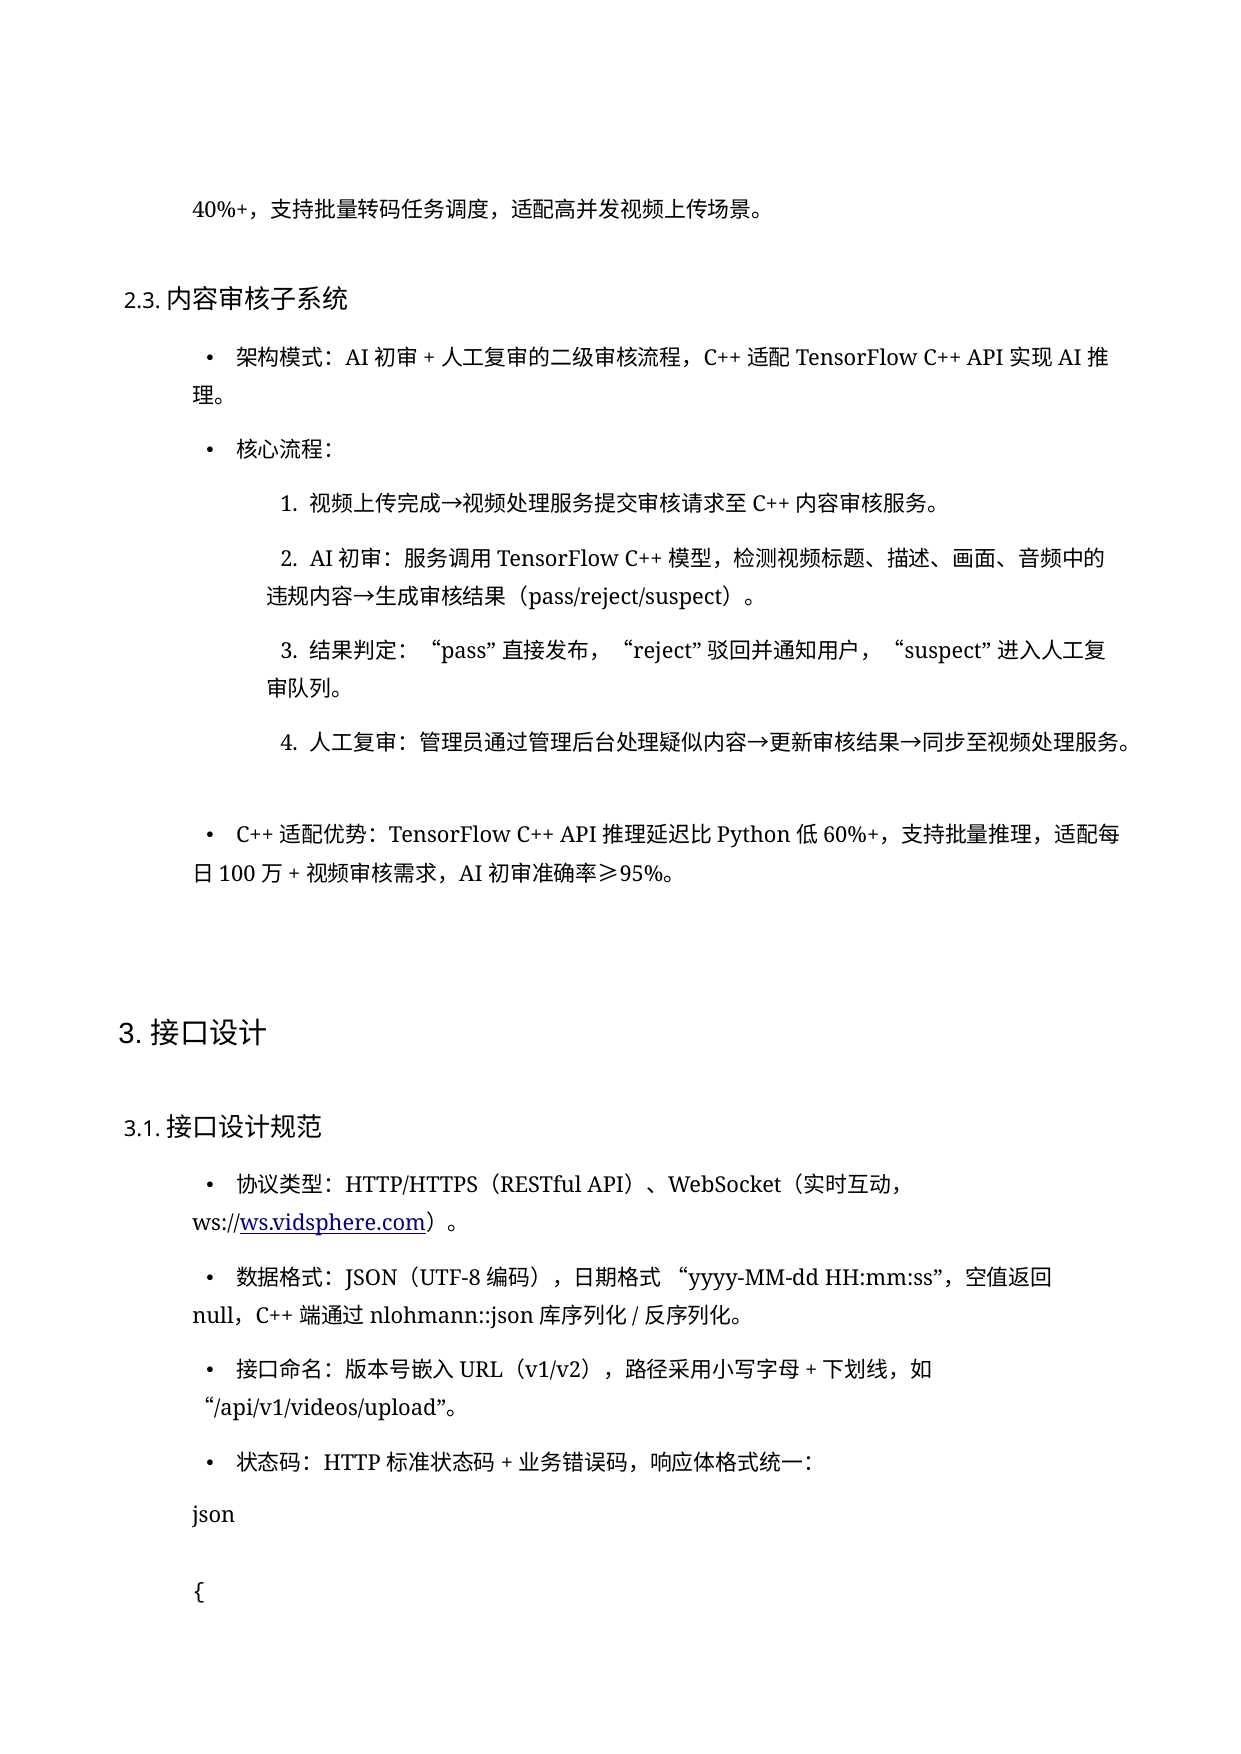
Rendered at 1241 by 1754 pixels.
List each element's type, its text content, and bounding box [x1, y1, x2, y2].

list 状态码：HTTP 标准状态码 + 业务错误码，响应体格式统一： [162, 1444, 1122, 1476]
list 结果判定：“pass” 直接发布，“reject” 驳回并通知用户，“suspect” 进入人工复审队列。 [236, 633, 1122, 703]
list 人工复审：管理员通过管理后台处理疑似内容→更新审核结果→同步至视频处理服务。 [236, 725, 1122, 795]
list AI 初审：服务调用 TensorFlow C++ 模型，检测视频标题、描述、画面、音频中的违规内容→生成审核结果（pass/reject/suspect）。 [236, 541, 1122, 611]
list 核心流程： [162, 432, 1122, 464]
list 40%+，支持批量转码任务调度，适配高并发视频上传场景。 [162, 188, 1122, 225]
subtitle 接口设计 [118, 1009, 1122, 1052]
list C++ 适配优势：TensorFlow C++ API 推理延迟比 Python 低 60%+，支持批量推理，适配每日 100 万 + 视频审核需求，AI 初审准确率≥95%。 [162, 817, 1122, 887]
subtitle 接口设计规范 [118, 1106, 1122, 1143]
list 协议类型：HTTP/HTTPS（RESTful API）、WebSocket（实时互动，ws://ws.vidsphere.com）。 [162, 1167, 1122, 1237]
list json [162, 1499, 1122, 1529]
list 数据格式：JSON（UTF-8 编码），日期格式 “yyyy-MM-dd HH:mm:ss”，空值返回 null，C++ 端通过 nlohmann::json 库序列化 / 反序列化。 [162, 1260, 1122, 1329]
list 视频上传完成→视频处理服务提交审核请求至 C++ 内容审核服务。 [236, 486, 1122, 518]
subtitle 内容审核子系统 [118, 278, 1122, 316]
list 架构模式：AI 初审 + 人工复审的二级审核流程，C++ 适配 TensorFlow C++ API 实现 AI 推理。 [162, 340, 1122, 410]
list 接口命名：版本号嵌入 URL（v1/v2），路径采用小写字母 + 下划线，如 “/api/v1/videos/upload”。 [162, 1352, 1122, 1422]
list { [162, 1580, 1122, 1605]
